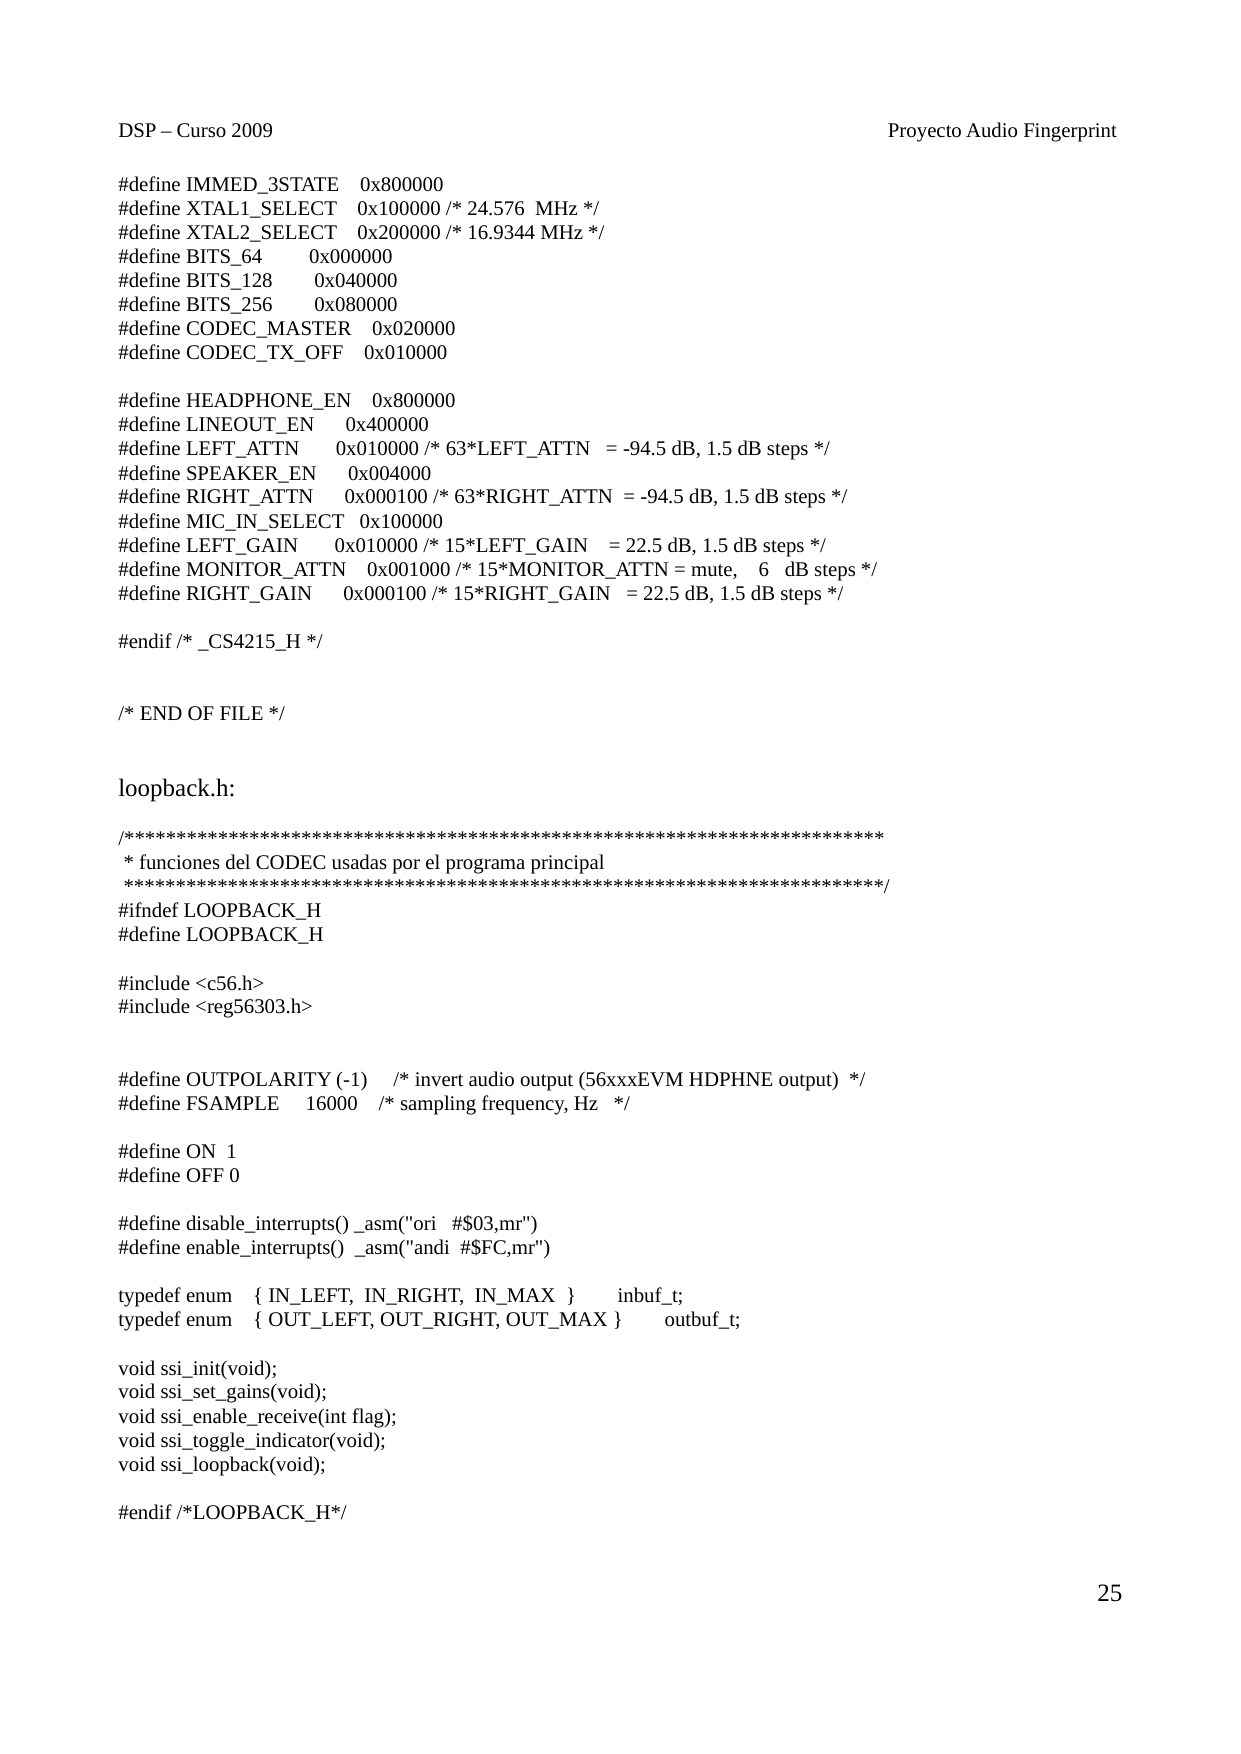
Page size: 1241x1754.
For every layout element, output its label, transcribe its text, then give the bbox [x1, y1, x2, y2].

text #define disable_interrupts() _asm("ori #$03,mr") [118, 1211, 1122, 1235]
text void ssi_enable_receive(int flag); [118, 1403, 1122, 1428]
text #define CODEC_TX_OFF 0x010000 [118, 340, 1122, 364]
text loopback.h: [118, 773, 1122, 802]
text #define OFF 0 [118, 1163, 1122, 1187]
text typedef enum { IN_LEFT, IN_RIGHT, IN_MAX } inbuf_t; [118, 1283, 1122, 1307]
text #define SPEAKER_EN 0x004000 [118, 460, 1122, 484]
text #define BITS_256 0x080000 [118, 292, 1122, 316]
text void ssi_loopback(void); [118, 1452, 1122, 1476]
text #define enable_interrupts() _asm("andi #$FC,mr") [118, 1235, 1122, 1259]
text #define XTAL2_SELECT 0x200000 /* 16.9344 MHz */ [118, 220, 1122, 244]
text #define RIGHT_GAIN 0x000100 /* 15*RIGHT_GAIN = 22.5 dB, 1.5 dB steps */ [118, 581, 1122, 605]
text #include <reg56303.h> [118, 994, 1122, 1018]
text #endif /* _CS4215_H */ [118, 629, 1122, 653]
text #define FSAMPLE 16000 /* sampling frequency, Hz */ [118, 1091, 1122, 1115]
text #define CODEC_MASTER 0x020000 [118, 316, 1122, 340]
text * funciones del CODEC usadas por el programa principal [118, 850, 1122, 874]
text #endif /*LOOPBACK_H*/ [118, 1500, 1122, 1524]
text void ssi_set_gains(void); [118, 1379, 1122, 1403]
text void ssi_toggle_indicator(void); [118, 1428, 1122, 1452]
text #define LINEOUT_EN 0x400000 [118, 412, 1122, 436]
text #define LEFT_GAIN 0x010000 /* 15*LEFT_GAIN = 22.5 dB, 1.5 dB steps */ [118, 533, 1122, 557]
text /************************************************************************* [118, 826, 1122, 850]
text #define LOOPBACK_H [118, 922, 1122, 946]
text #define BITS_128 0x040000 [118, 268, 1122, 292]
text typedef enum { OUT_LEFT, OUT_RIGHT, OUT_MAX } outbuf_t; [118, 1307, 1122, 1331]
text #ifndef LOOPBACK_H [118, 898, 1122, 922]
text /* END OF FILE */ [118, 701, 1122, 725]
text #define ON 1 [118, 1139, 1122, 1163]
text #define MIC_IN_SELECT 0x100000 [118, 508, 1122, 533]
text #define LEFT_ATTN 0x010000 /* 63*LEFT_ATTN = -94.5 dB, 1.5 dB steps */ [118, 436, 1122, 460]
text *************************************************************************/ [118, 874, 1122, 898]
text #define RIGHT_ATTN 0x000100 /* 63*RIGHT_ATTN = -94.5 dB, 1.5 dB steps */ [118, 484, 1122, 508]
text #define BITS_64 0x000000 [118, 244, 1122, 268]
text void ssi_init(void); [118, 1355, 1122, 1379]
text #define OUTPOLARITY (-1) /* invert audio output (56xxxEVM HDPHNE output) */ [118, 1067, 1122, 1091]
text #define MONITOR_ATTN 0x001000 /* 15*MONITOR_ATTN = mute, 6 dB steps */ [118, 557, 1122, 581]
text #define HEADPHONE_EN 0x800000 [118, 388, 1122, 412]
text #include <c56.h> [118, 970, 1122, 994]
text #define XTAL1_SELECT 0x100000 /* 24.576 MHz */ [118, 196, 1122, 220]
text #define IMMED_3STATE 0x800000 [118, 172, 1122, 196]
